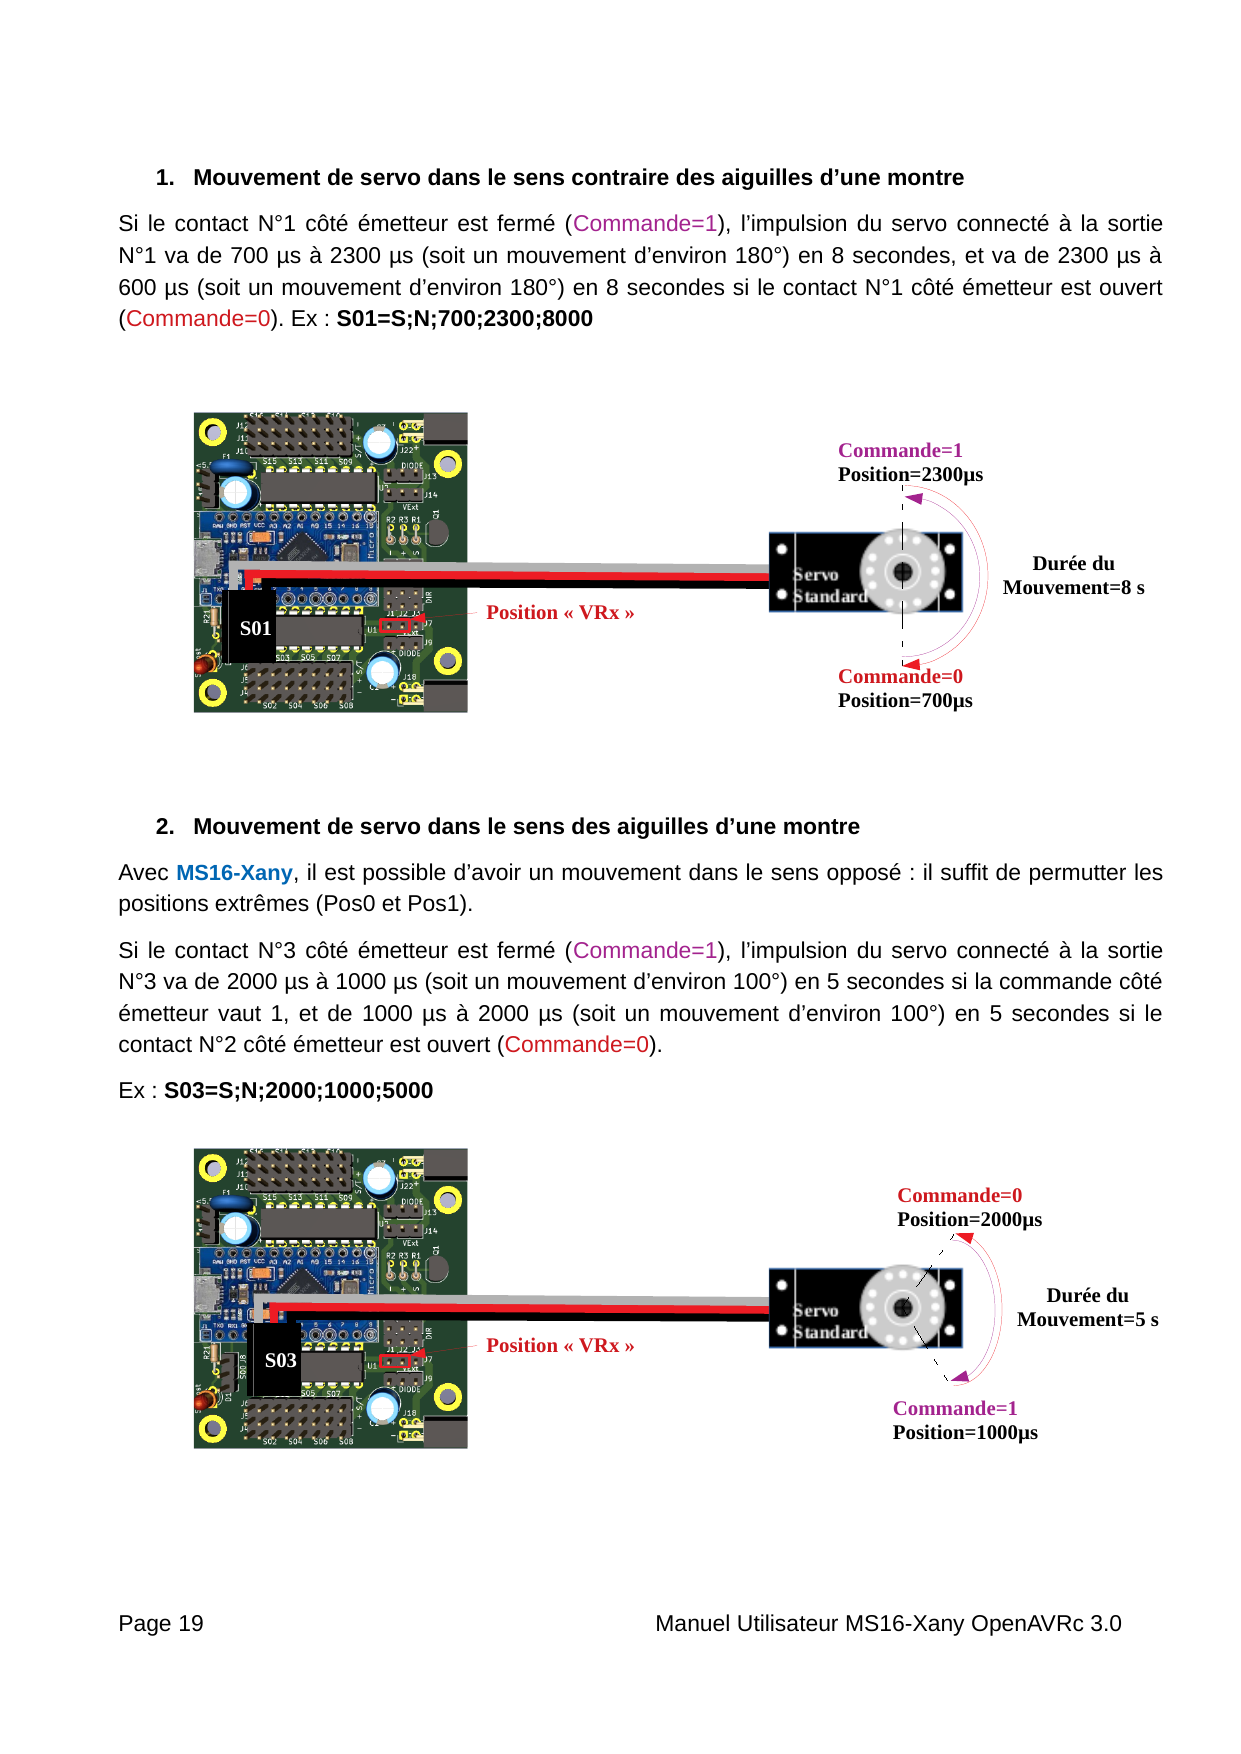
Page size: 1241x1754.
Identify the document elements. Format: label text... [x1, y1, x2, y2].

picture [278, 1312, 287, 1323]
picture [382, 1357, 408, 1366]
picture [963, 525, 970, 535]
picture [768, 1261, 970, 1357]
picture [768, 525, 970, 621]
picture [382, 621, 408, 630]
list Mouvement de servo dans le sens des aiguilles d’une montre [156, 813, 1164, 839]
picture [238, 570, 245, 590]
text Avec MS16-Xany, il est possible d’avoir un mouvement dans le sens opposé : il suffit de permutter les positions extrêmes (Pos0 et Pos1). [118, 859, 1164, 917]
picture [253, 579, 262, 590]
text Si le contact N°3 côté émetteur est fermé (Commande=1), l’impulsion du servo connecté à la sortie N°3 va de 2000 µs à 1000 µs (soit un mouvement d’environ 100°) en 5 secondes si la commande côté émetteur vaut 1, et de 1000 µs à 2000 µs (soit un mouvement d’environ 100°) en 5 secondes si le contact N°2 côté émetteur est ouvert (Commande=0). [118, 937, 1164, 1058]
list Mouvement de servo dans le sens contraire des aiguilles d’une montre [156, 164, 1164, 191]
text Ex : S03=S;N;2000;1000;5000 [118, 1077, 1164, 1104]
picture [193, 1148, 468, 1449]
text Si le contact N°1 côté émetteur est fermé (Commande=1), l’impulsion du servo connecté à la sortie N°1 va de 700 µs à 2300 µs (soit un mouvement d’environ 180°) en 8 secondes, et va de 2300 µs à 600 µs (soit un mouvement d’environ 180°) en 8 secondes si le contact N°1 côté émetteur est ouvert (Commande=0). Ex : S01=S;N;700;2300;8000 [118, 210, 1164, 331]
picture [263, 1303, 270, 1323]
picture [193, 412, 468, 713]
